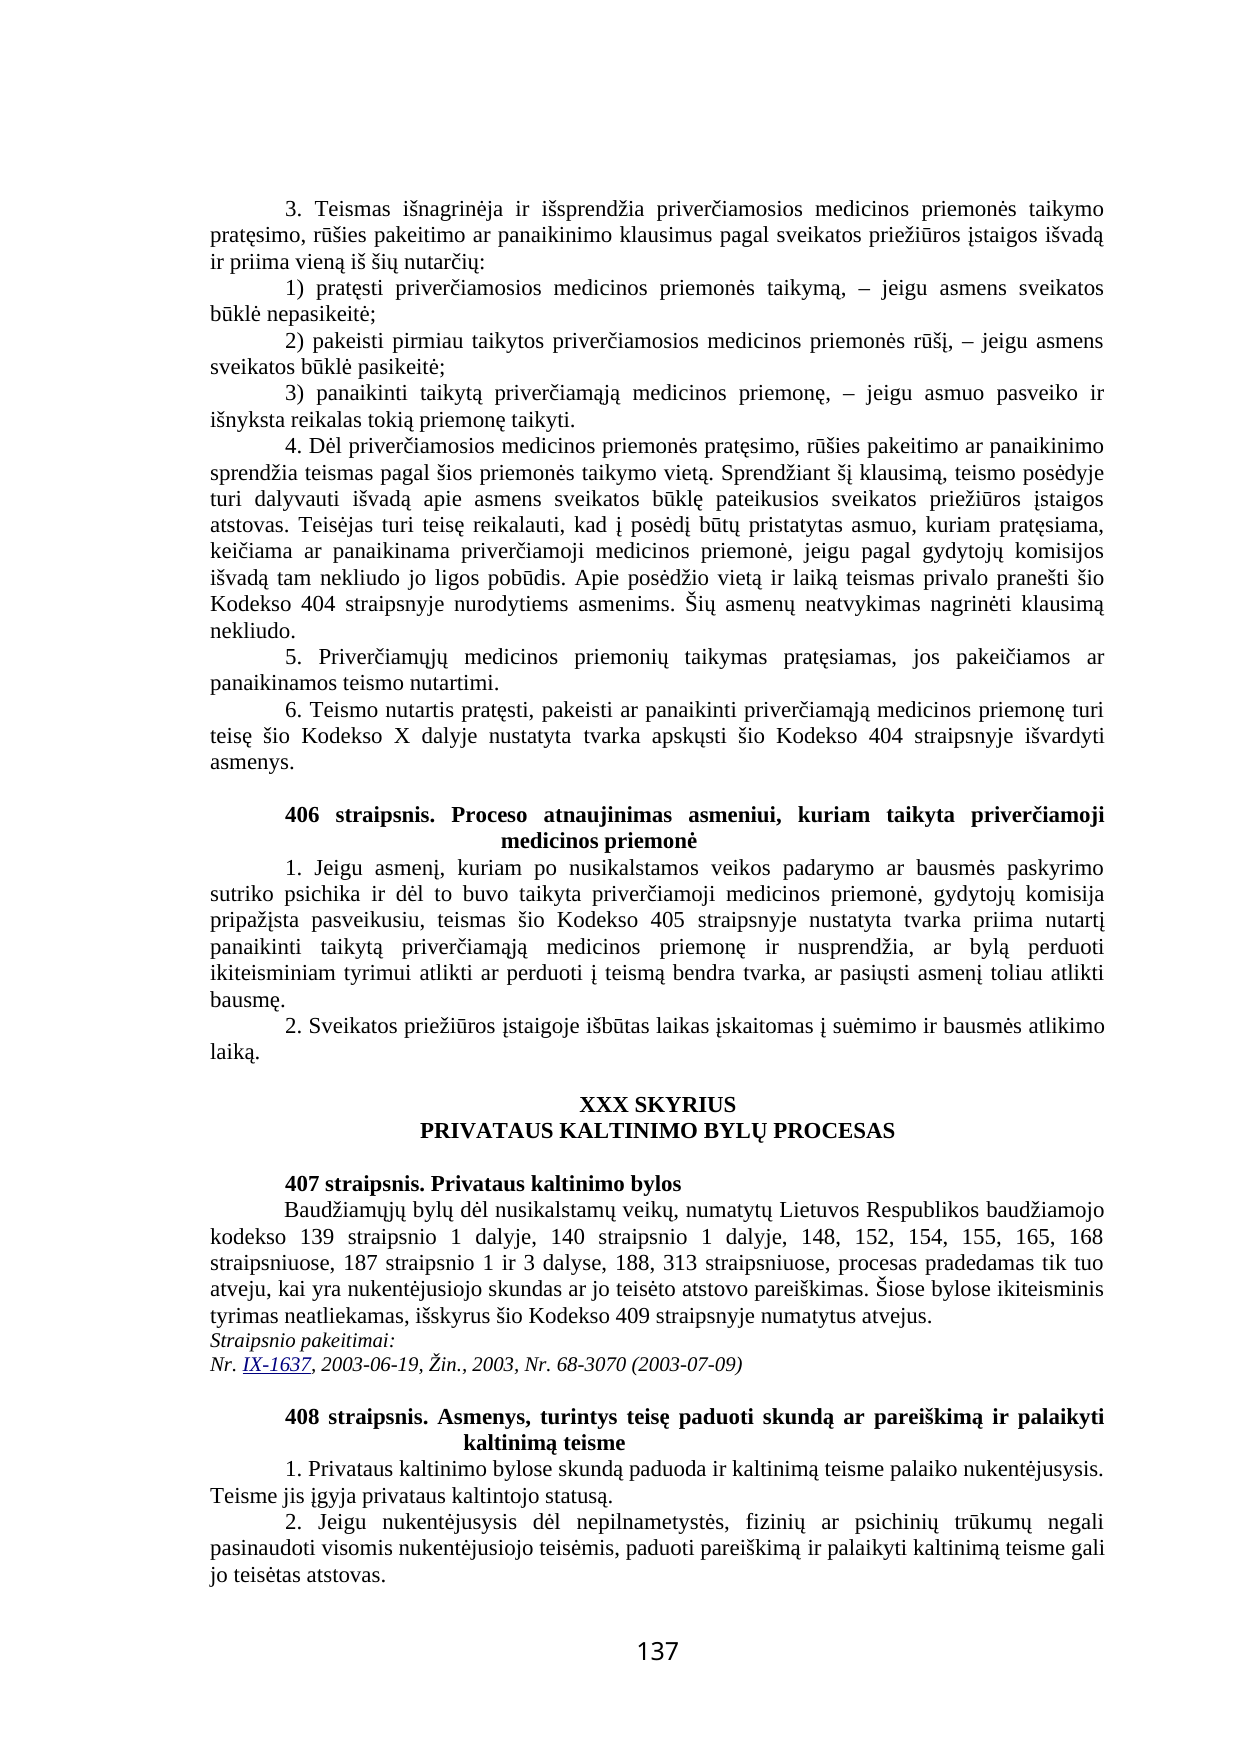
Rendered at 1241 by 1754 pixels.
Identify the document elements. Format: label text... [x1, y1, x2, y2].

text 6. Teismo nutartis pratęsti, pakeisti ar panaikinti priverčiamąją medicinos priemonę turi teisę šio Kodekso X dalyje nustatyta tvarka apskųsti šio Kodekso 404 straipsnyje išvardyti asmenys. [210, 696, 1106, 775]
text 2. Jeigu nukentėjusysis dėl nepilnametystės, fizinių ar psichinių trūkumų negali pasinaudoti visomis nukentėjusiojo teisėmis, paduoti pareiškimą ir palaikyti kaltinimą teisme gali jo teisėtas atstovas. [210, 1508, 1106, 1587]
text Nr. IX-1637, 2003-06-19, Žin., 2003, Nr. 68-3070 (2003-07-09) [210, 1352, 1106, 1376]
text 1) pratęsti priverčiamosios medicinos priemonės taikymą, – jeigu asmens sveikatos būklė nepasikeitė; [210, 274, 1106, 327]
subtitle XXX skyrius [210, 1091, 1106, 1117]
subtitle privataus kaltinimo bylų Procesas [210, 1117, 1106, 1144]
text Baudžiamųjų bylų dėl nusikalstamų veikų, numatytų Lietuvos Respublikos baudžiamojo kodekso 139 straipsnio 1 dalyje, 140 straipsnio 1 dalyje, 148, 152, 154, 155, 165, 168 straipsniuose, 187 straipsnio 1 ir 3 dalyse, 188, 313 straipsniuose, procesas pradedamas tik tuo atveju, kai yra nukentėjusiojo skundas ar jo teisėto atstovo pareiškimas. Šiose bylose ikiteisminis tyrimas neatliekamas, išskyrus šio Kodekso 409 straipsnyje numatytus atvejus. [210, 1196, 1106, 1328]
text 1. Jeigu asmenį, kuriam po nusikalstamos veikos padarymo ar bausmės paskyrimo sutriko psichika ir dėl to buvo taikyta priverčiamoji medicinos priemonė, gydytojų komisija pripažįsta pasveikusiu, teismas šio Kodekso 405 straipsnyje nustatyta tvarka priima nutartį panaikinti taikytą priverčiamąją medicinos priemonę ir nusprendžia, ar bylą perduoti ikiteisminiam tyrimui atlikti ar perduoti į teismą bendra tvarka, ar pasiųsti asmenį toliau atlikti bausmę. [210, 854, 1106, 1012]
text Straipsnio pakeitimai: [210, 1328, 1106, 1352]
text 5. Priverčiamųjų medicinos priemonių taikymas pratęsiamas, jos pakeičiamos ar panaikinamos teismo nutartimi. [210, 643, 1106, 696]
text 406 straipsnis. Proceso atnaujinimas asmeniui, kuriam taikyta priverčiamoji medicinos priemonė [285, 801, 1106, 854]
text 2) pakeisti pirmiau taikytos priverčiamosios medicinos priemonės rūšį, – jeigu asmens sveikatos būklė pasikeitė; [210, 327, 1106, 379]
text 4. Dėl priverčiamosios medicinos priemonės pratęsimo, rūšies pakeitimo ar panaikinimo sprendžia teismas pagal šios priemonės taikymo vietą. Sprendžiant šį klausimą, teismo posėdyje turi dalyvauti išvadą apie asmens sveikatos būklę pateikusios sveikatos priežiūros įstaigos atstovas. Teisėjas turi teisę reikalauti, kad į posėdį būtų pristatytas asmuo, kuriam pratęsiama, keičiama ar panaikinama priverčiamoji medicinos priemonė, jeigu pagal gydytojų komisijos išvadą tam nekliudo jo ligos pobūdis. Apie posėdžio vietą ir laiką teismas privalo pranešti šio Kodekso 404 straipsnyje nurodytiems asmenims. Šių asmenų neatvykimas nagrinėti klausimą nekliudo. [210, 432, 1106, 643]
text 1. Privataus kaltinimo bylose skundą paduoda ir kaltinimą teisme palaiko nukentėjusysis. Teisme jis įgyja privataus kaltintojo statusą. [210, 1455, 1106, 1508]
text 3) panaikinti taikytą priverčiamąją medicinos priemonę, – jeigu asmuo pasveiko ir išnyksta reikalas tokią priemonę taikyti. [210, 379, 1106, 432]
text 407 straipsnis. Privataus kaltinimo bylos [210, 1170, 1106, 1196]
text 408 straipsnis. Asmenys, turintys teisę paduoti skundą ar pareiškimą ir palaikyti kaltinimą teisme [285, 1403, 1106, 1455]
text 3. Teismas išnagrinėja ir išsprendžia priverčiamosios medicinos priemonės taikymo pratęsimo, rūšies pakeitimo ar panaikinimo klausimus pagal sveikatos priežiūros įstaigos išvadą ir priima vieną iš šių nutarčių: [210, 195, 1106, 274]
text 2. Sveikatos priežiūros įstaigoje išbūtas laikas įskaitomas į suėmimo ir bausmės atlikimo laiką. [210, 1012, 1106, 1065]
